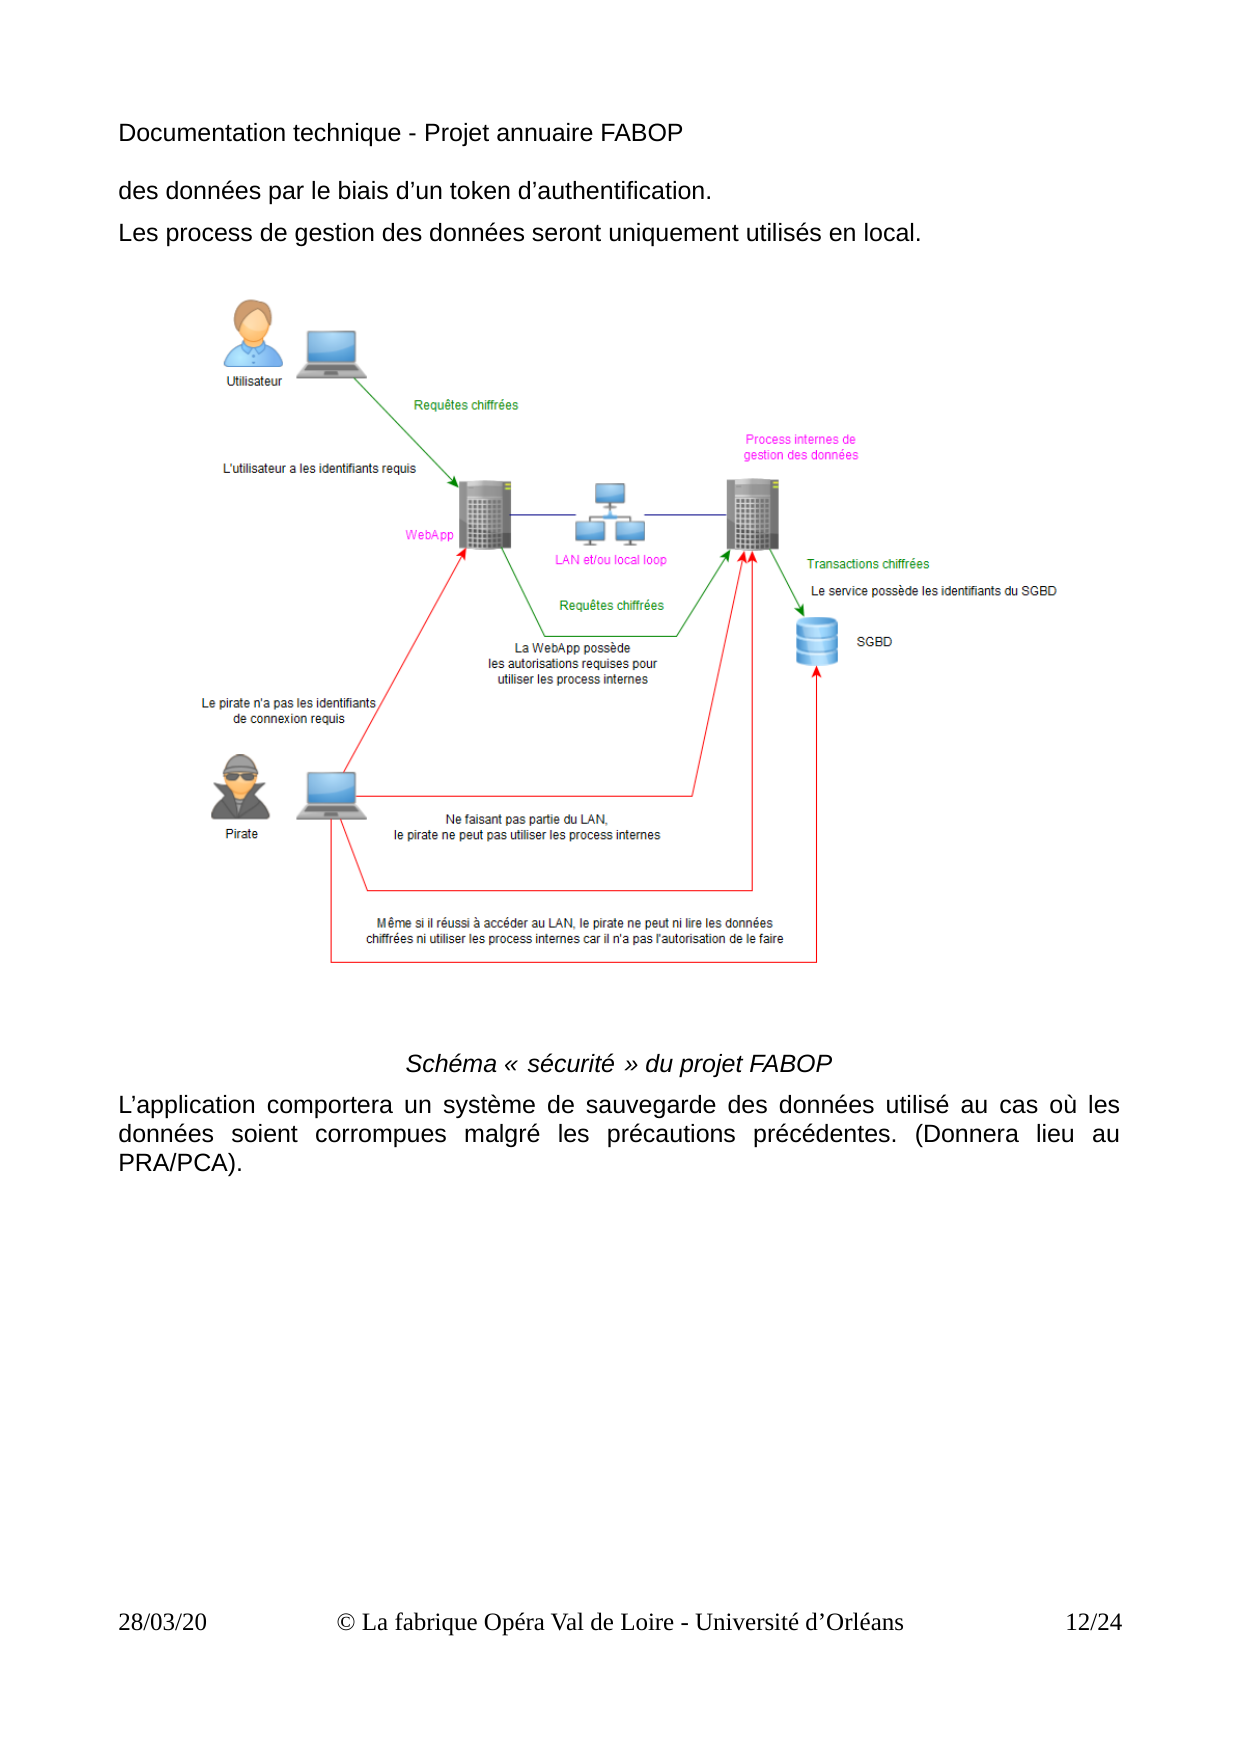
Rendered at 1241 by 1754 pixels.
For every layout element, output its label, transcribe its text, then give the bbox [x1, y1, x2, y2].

picture [118, 258, 1123, 1021]
text des données par le biais d’un token d’authentification. [118, 176, 1122, 205]
text L’application comportera un système de sauvegarde des données utilisé au cas où les données soient corrompues malgré les précautions précédentes. (Donnera lieu au PRA/PCA). [118, 1090, 1122, 1177]
text Les process de gestion des données seront uniquement utilisés en local. [118, 218, 1122, 246]
text Schéma « sécurité » du projet FABOP [118, 1049, 1122, 1078]
